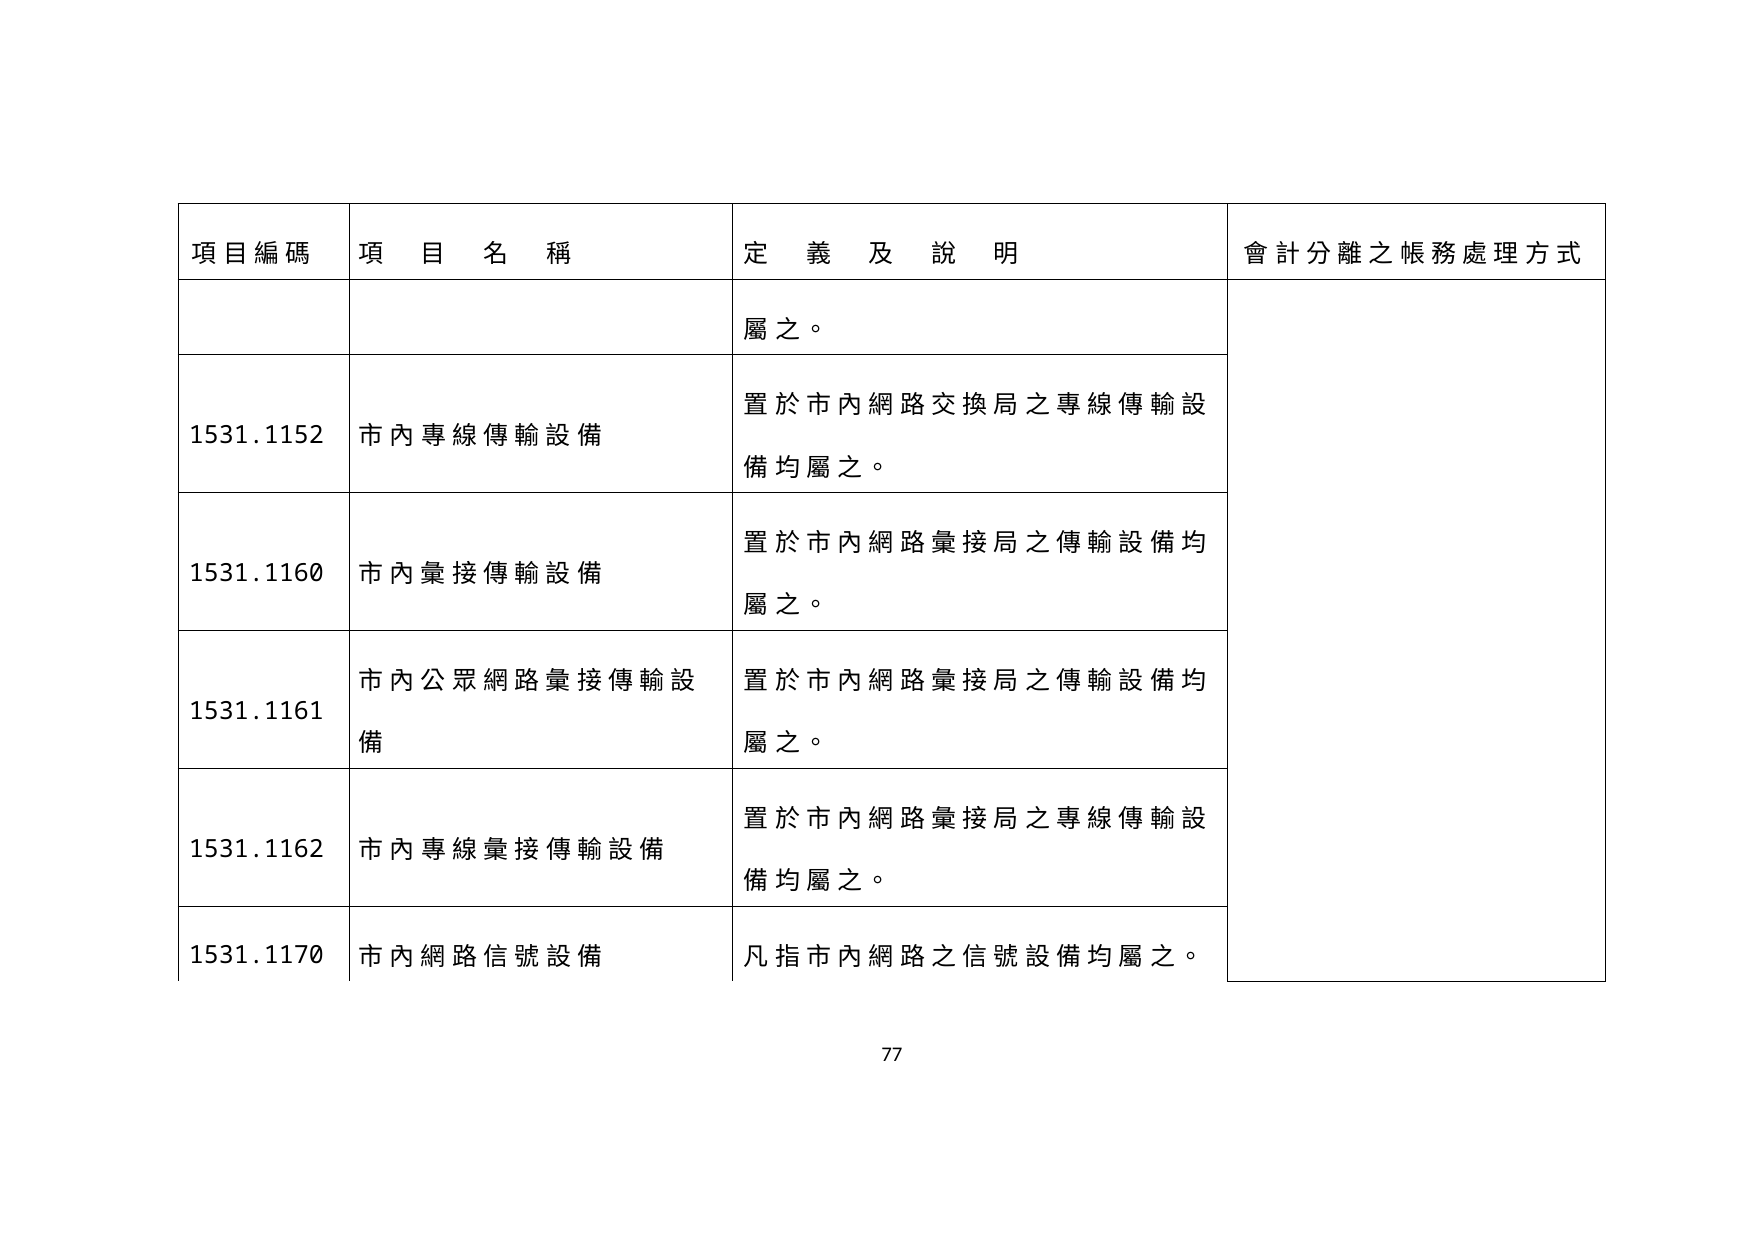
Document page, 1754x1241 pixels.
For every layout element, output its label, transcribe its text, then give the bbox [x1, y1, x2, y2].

table_cell [179, 280, 349, 354]
table_header 定 義 及 說 明 [733, 204, 1227, 278]
table_cell 1531.1162 [179, 769, 349, 906]
table_cell 置於市內網路彙接局之傳輸設備均屬之。 [733, 631, 1227, 768]
table_cell 市內專線傳輸設備 [350, 355, 732, 492]
table_header 項 目 名 稱 [350, 204, 732, 278]
table_cell 1531.1161 [179, 631, 349, 768]
table_cell 1531.1170 [179, 907, 349, 981]
table_cell 屬之。 [733, 280, 1227, 354]
table_header 會計分離之帳務處理方式 [1228, 204, 1605, 278]
table_cell [1228, 280, 1605, 981]
table_cell 置於市內網路彙接局之專線傳輸設備均屬之。 [733, 769, 1227, 906]
table_cell [350, 280, 732, 354]
table_cell 1531.1160 [179, 493, 349, 630]
table_header 項目編碼 [179, 204, 349, 278]
table_cell 置於市內網路彙接局之傳輸設備均屬之。 [733, 493, 1227, 630]
table_cell 凡指市內網路之信號設備均屬之。 [733, 907, 1227, 981]
table_cell 市內公眾網路彙接傳輸設備 [350, 631, 732, 768]
table_cell 1531.1152 [179, 355, 349, 492]
table_cell 市內專線彙接傳輸設備 [350, 769, 732, 906]
table_cell 市內彙接傳輸設備 [350, 493, 732, 630]
table_cell 市內網路信號設備 [350, 907, 732, 981]
table_cell 置於市內網路交換局之專線傳輸設備均屬之。 [733, 355, 1227, 492]
